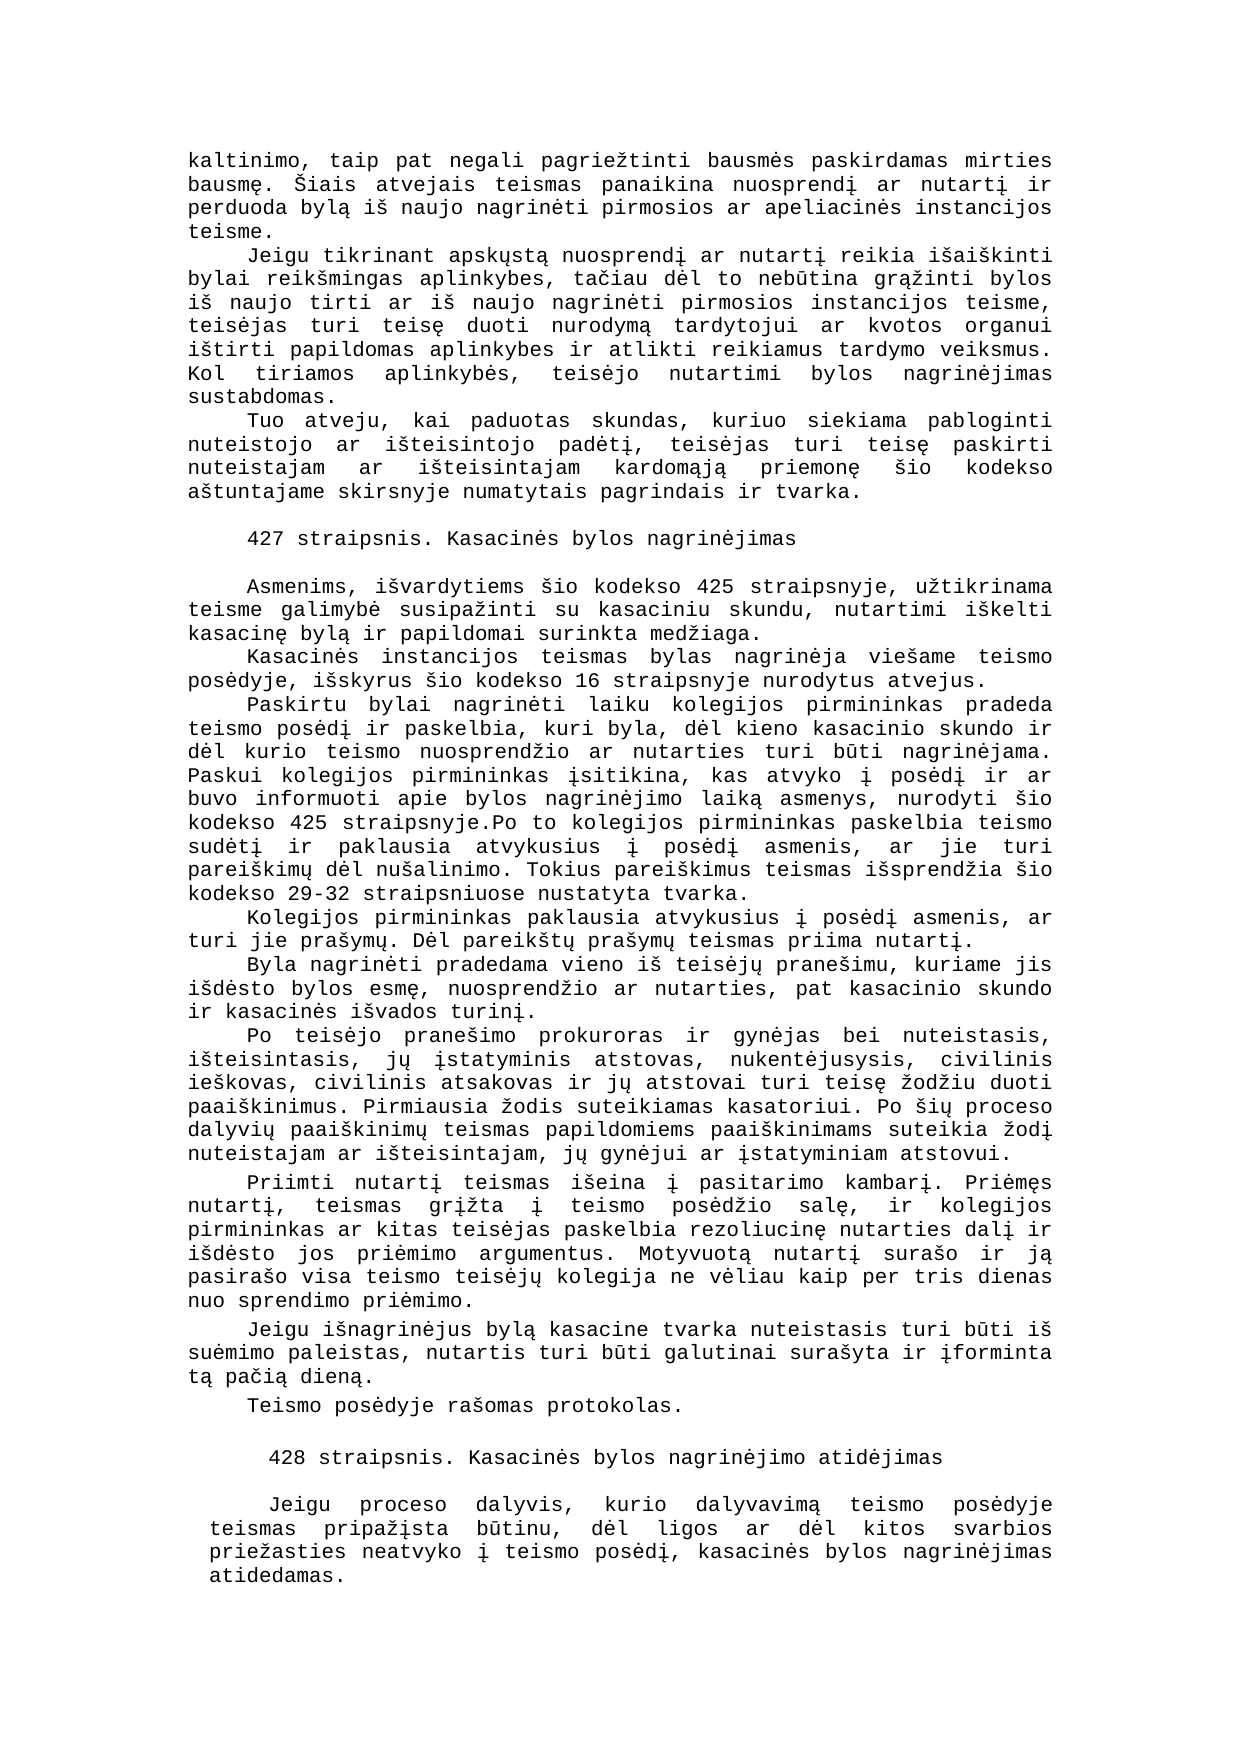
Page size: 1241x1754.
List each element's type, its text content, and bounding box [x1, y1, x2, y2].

text Jeigu proceso dalyvis, kurio dalyvavimą teismo posėdyje teismas pripažįsta būtinu, dėl ligos ar dėl kitos svarbios priežasties neatvyko į teismo posėdį, kasacinės bylos nagrinėjimas atidedamas. [209, 1494, 1053, 1589]
text Tuo atveju, kai paduotas skundas, kuriuo siekiama pabloginti nuteistojo ar išteisintojo padėtį, teisėjas turi teisę paskirti nuteistajam ar išteisintajam kardomąją priemonę šio kodekso aštuntajame skirsnyje numatytais pagrindais ir tvarka. [187, 410, 1053, 505]
text Asmenims, išvardytiems šio kodekso 425 straipsnyje, užtikrinama teisme galimybė susipažinti su kasaciniu skundu, nutartimi iškelti kasacinę bylą ir papildomai surinkta medžiaga. [187, 576, 1053, 647]
text Paskirtu bylai nagrinėti laiku kolegijos pirmininkas pradeda teismo posėdį ir paskelbia, kuri byla, dėl kieno kasacinio skundo ir dėl kurio teismo nuosprendžio ar nutarties turi būti nagrinėjama. Paskui kolegijos pirmininkas įsitikina, kas atvyko į posėdį ir ar buvo informuoti apie bylos nagrinėjimo laiką asmenys, nurodyti šio kodekso 425 straipsnyje.Po to kolegijos pirmininkas paskelbia teismo sudėtį ir paklausia atvykusius į posėdį asmenis, ar jie turi pareiškimų dėl nušalinimo. Tokius pareiškimus teismas išsprendžia šio kodekso 29-32 straipsniuose nustatyta tvarka. [187, 694, 1053, 907]
text Kolegijos pirmininkas paklausia atvykusius į posėdį asmenis, ar turi jie prašymų. Dėl pareikštų prašymų teismas priima nutartį. [187, 907, 1053, 954]
text kaltinimo, taip pat negali pagriežtinti bausmės paskirdamas mirties bausmę. Šiais atvejais teismas panaikina nuosprendį ar nutartį ir perduoda bylą iš naujo nagrinėti pirmosios ar apeliacinės instancijos teisme. [187, 150, 1053, 244]
text Teismo posėdyje rašomas protokolas. [187, 1394, 1053, 1418]
text Priimti nutartį teismas išeina į pasitarimo kambarį. Priėmęs nutartį, teismas grįžta į teismo posėdžio salę, ir kolegijos pirmininkas ar kitas teisėjas paskelbia rezoliucinę nutarties dalį ir išdėsto jos priėmimo argumentus. Motyvuotą nutartį surašo ir ją pasirašo visa teismo teisėjų kolegija ne vėliau kaip per tris dienas nuo sprendimo priėmimo. [187, 1172, 1053, 1314]
text 428 straipsnis. Kasacinės bylos nagrinėjimo atidėjimas [209, 1447, 1053, 1471]
text Kasacinės instancijos teismas bylas nagrinėja viešame teismo posėdyje, išskyrus šio kodekso 16 straipsnyje nurodytus atvejus. [187, 647, 1053, 694]
text Jeigu tikrinant apskųstą nuosprendį ar nutartį reikia išaiškinti bylai reikšmingas aplinkybes, tačiau dėl to nebūtina grąžinti bylos iš naujo tirti ar iš naujo nagrinėti pirmosios instancijos teisme, teisėjas turi teisę duoti nurodymą tardytojui ar kvotos organui ištirti papildomas aplinkybes ir atlikti reikiamus tardymo veiksmus. Kol tiriamos aplinkybės, teisėjo nutartimi bylos nagrinėjimas sustabdomas. [187, 244, 1053, 410]
text Jeigu išnagrinėjus bylą kasacine tvarka nuteistasis turi būti iš suėmimo paleistas, nutartis turi būti galutinai surašyta ir įforminta tą pačią dieną. [187, 1319, 1053, 1389]
text Byla nagrinėti pradedama vieno iš teisėjų pranešimu, kuriame jis išdėsto bylos esmę, nuosprendžio ar nutarties, pat kasacinio skundo ir kasacinės išvados turinį. [187, 954, 1053, 1025]
text Po teisėjo pranešimo prokuroras ir gynėjas bei nuteistasis, išteisintasis, jų įstatyminis atstovas, nukentėjusysis, civilinis ieškovas, civilinis atsakovas ir jų atstovai turi teisę žodžiu duoti paaiškinimus. Pirmiausia žodis suteikiamas kasatoriui. Po šių proceso dalyvių paaiškinimų teismas papildomiems paaiškinimams suteikia žodį nuteistajam ar išteisintajam, jų gynėjui ar įstatyminiam atstovui. [187, 1025, 1053, 1167]
text 427 straipsnis. Kasacinės bylos nagrinėjimas [187, 528, 1053, 552]
